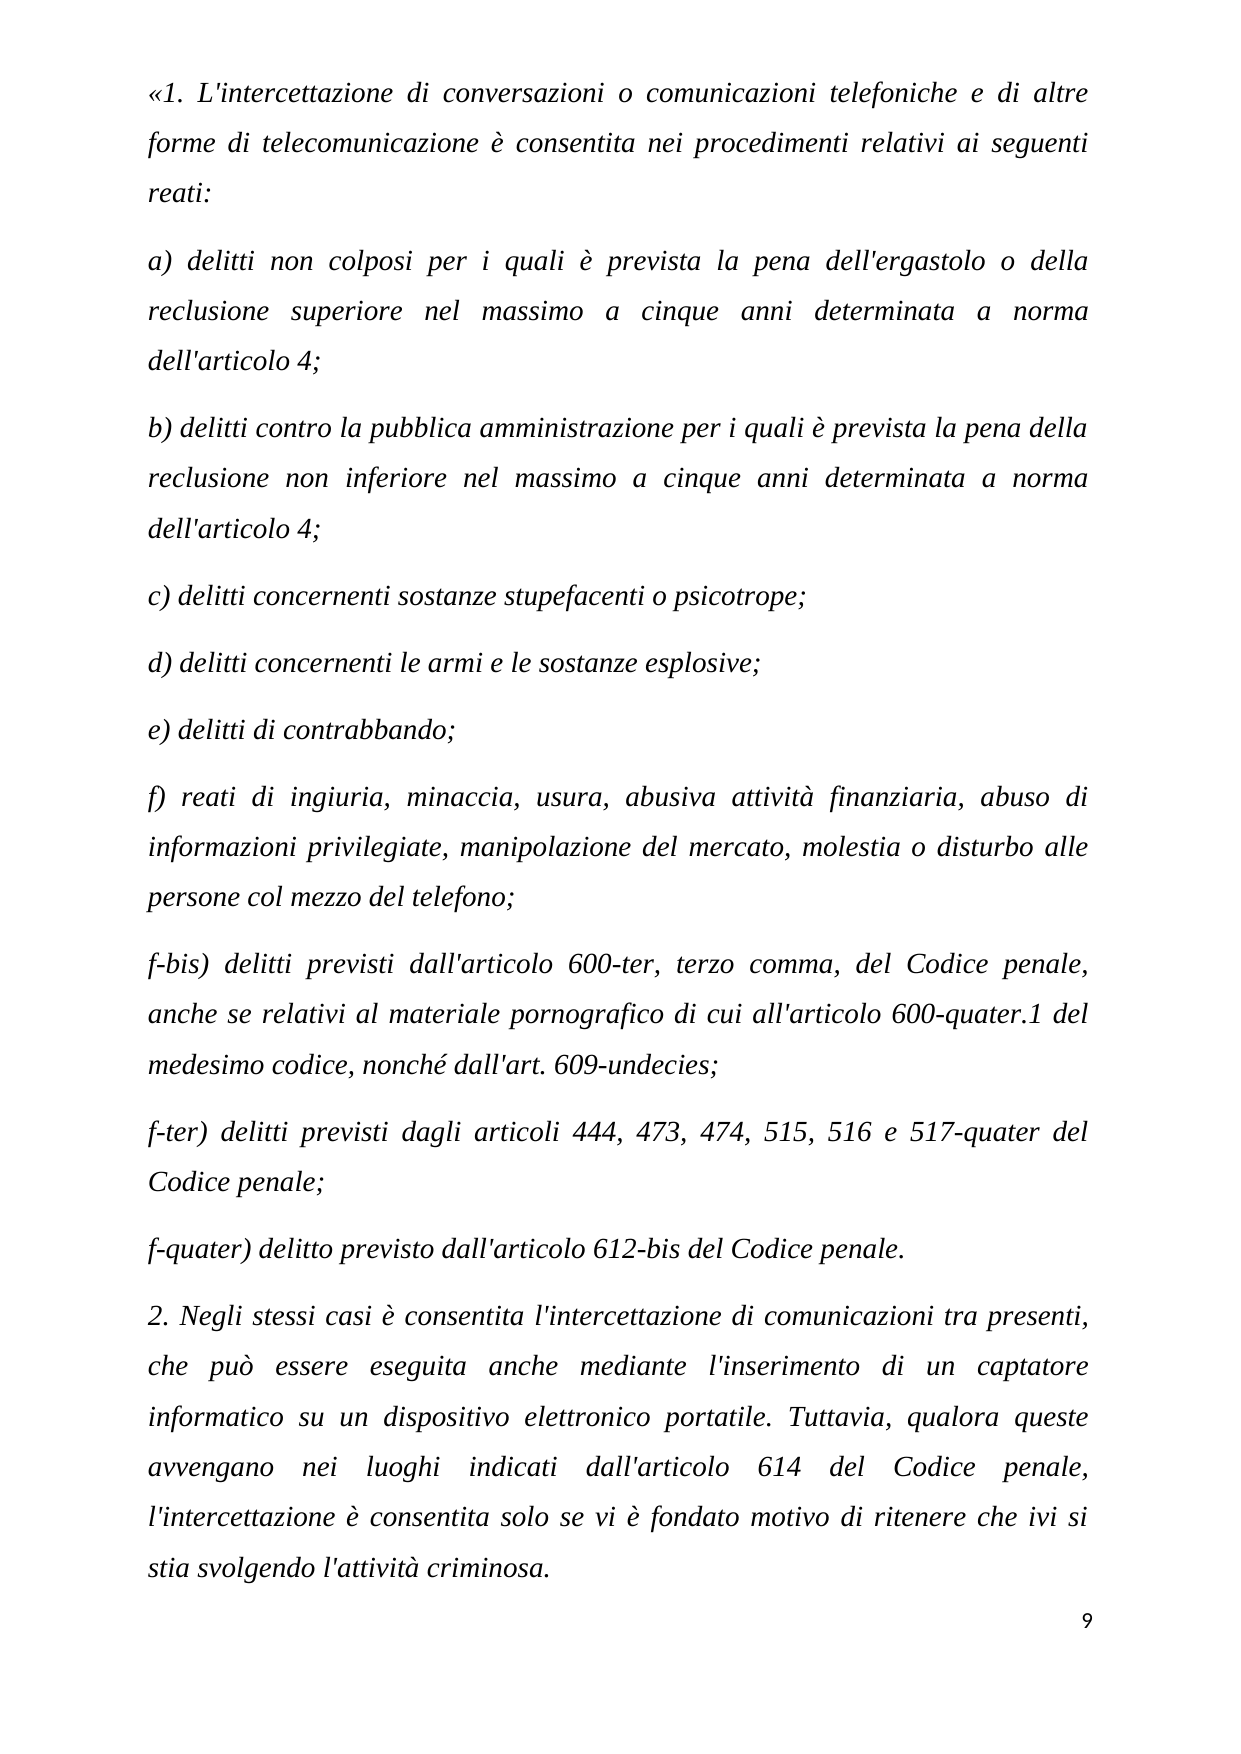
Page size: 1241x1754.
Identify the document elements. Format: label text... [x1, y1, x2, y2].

text f) reati di ingiuria, minaccia, usura, abusiva attività finanziaria, abuso di informazioni privilegiate, manipolazione del mercato, molestia o disturbo alle persone col mezzo del telefono; [148, 779, 1092, 913]
text f-quater) delitto previsto dall'articolo 612-bis del Codice penale. [148, 1231, 1092, 1265]
text f-bis) delitti previsti dall'articolo 600-ter, terzo comma, del Codice penale, anche se relativi al materiale pornografico di cui all'articolo 600-quater.1 del medesimo codice, nonché dall'art. 609-undecies; [148, 946, 1092, 1081]
text 2. Negli stessi casi è consentita l'intercettazione di comunicazioni tra presenti, che può essere eseguita anche mediante l'inserimento di un captatore informatico su un dispositivo elettronico portatile. Tuttavia, qualora queste avvengano nei luoghi indicati dall'articolo 614 del Codice penale, l'intercettazione è consentita solo se vi è fondato motivo di ritenere che ivi si stia svolgendo l'attività criminosa. [148, 1298, 1092, 1583]
text c) delitti concernenti sostanze stupefacenti o psicotrope; [148, 578, 1092, 611]
text b) delitti contro la pubblica amministrazione per i quali è prevista la pena della reclusione non inferiore nel massimo a cinque anni determinata a norma dell'articolo 4; [148, 410, 1092, 544]
text «1. L'intercettazione di conversazioni o comunicazioni telefoniche e di altre forme di telecomunicazione è consentita nei procedimenti relativi ai seguenti reati: [148, 75, 1092, 209]
text e) delitti di contrabbando; [148, 712, 1092, 745]
text d) delitti concernenti le armi e le sostanze esplosive; [148, 645, 1092, 678]
text a) delitti non colposi per i quali è prevista la pena dell'ergastolo o della reclusione superiore nel massimo a cinque anni determinata a norma dell'articolo 4; [148, 243, 1092, 377]
text f-ter) delitti previsti dagli articoli 444, 473, 474, 515, 516 e 517-quater del Codice penale; [148, 1114, 1092, 1198]
